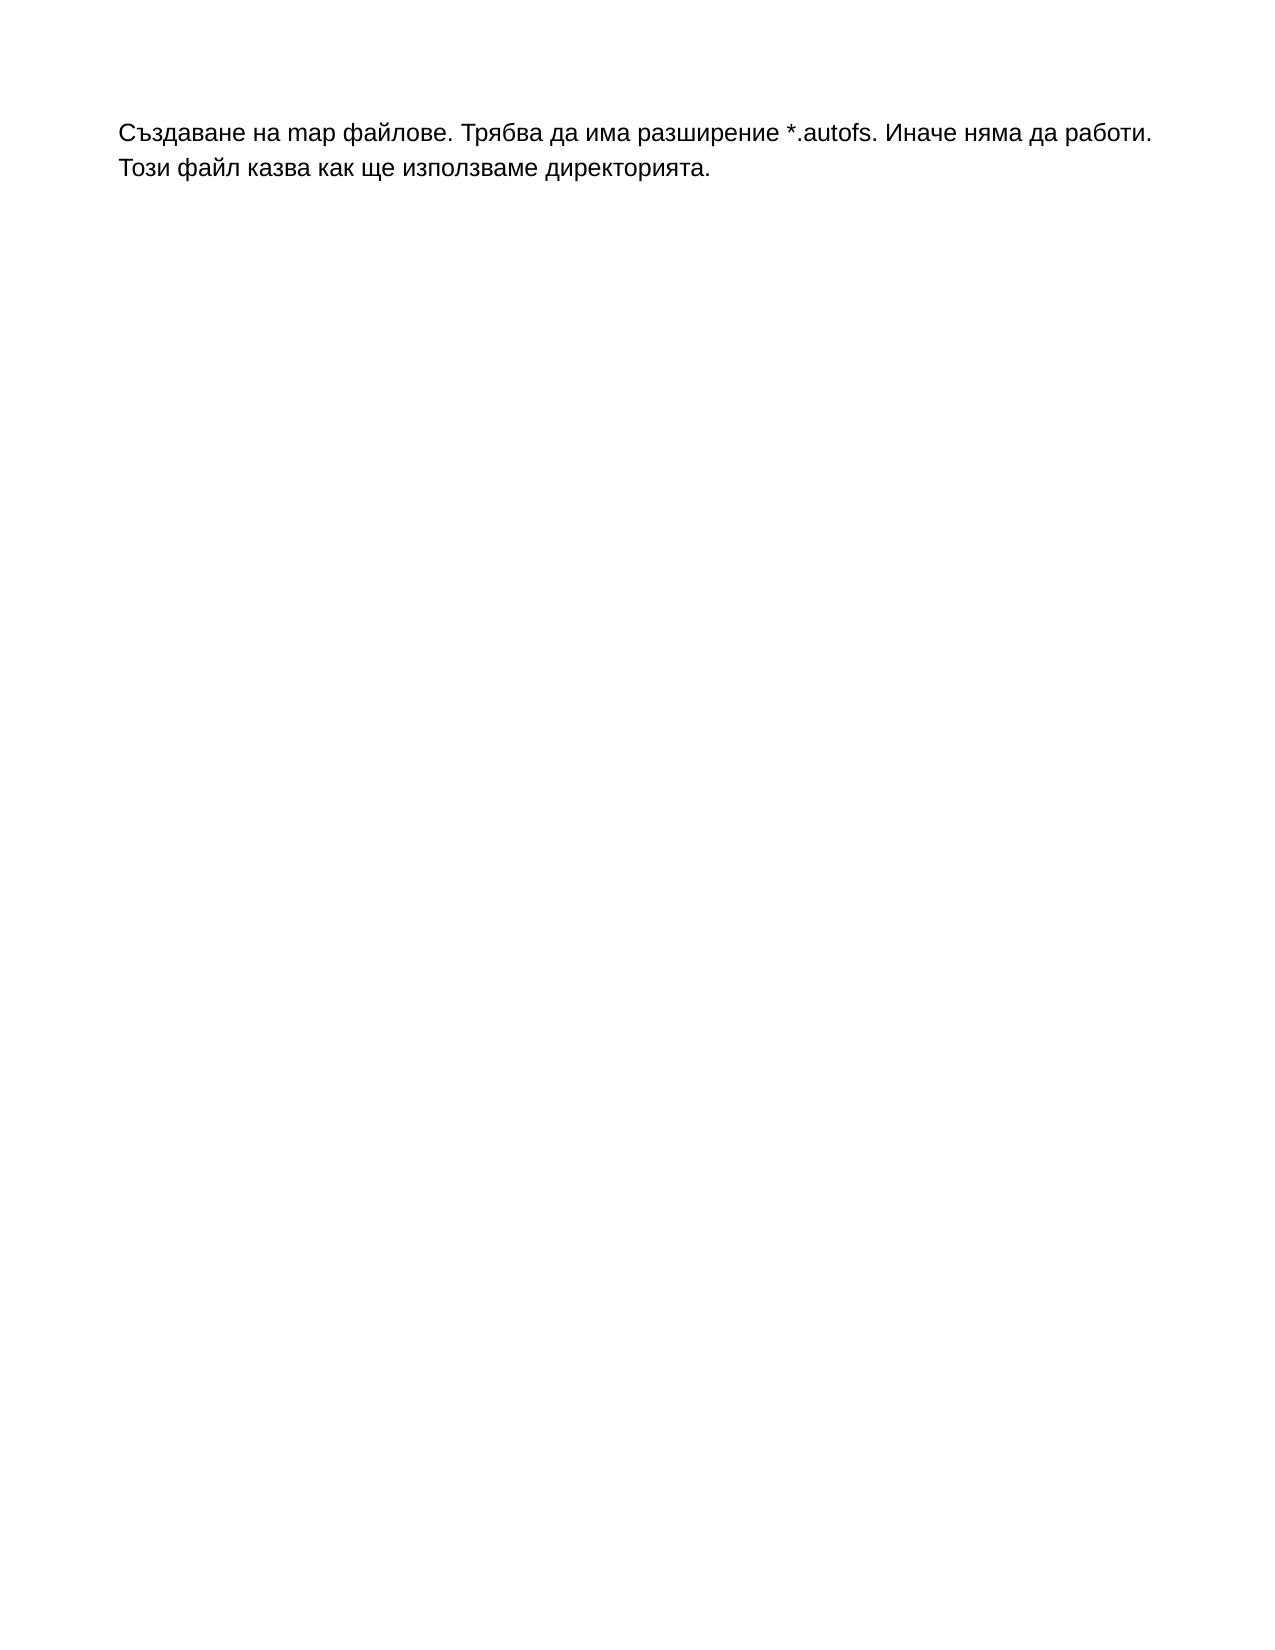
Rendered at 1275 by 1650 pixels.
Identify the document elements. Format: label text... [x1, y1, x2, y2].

text Създаване на map файлове. Трябва да има разширение *.autofs. Иначе няма да работи. [118, 118, 1157, 147]
text Този файл казва как ще използваме директорията. [118, 153, 1157, 181]
